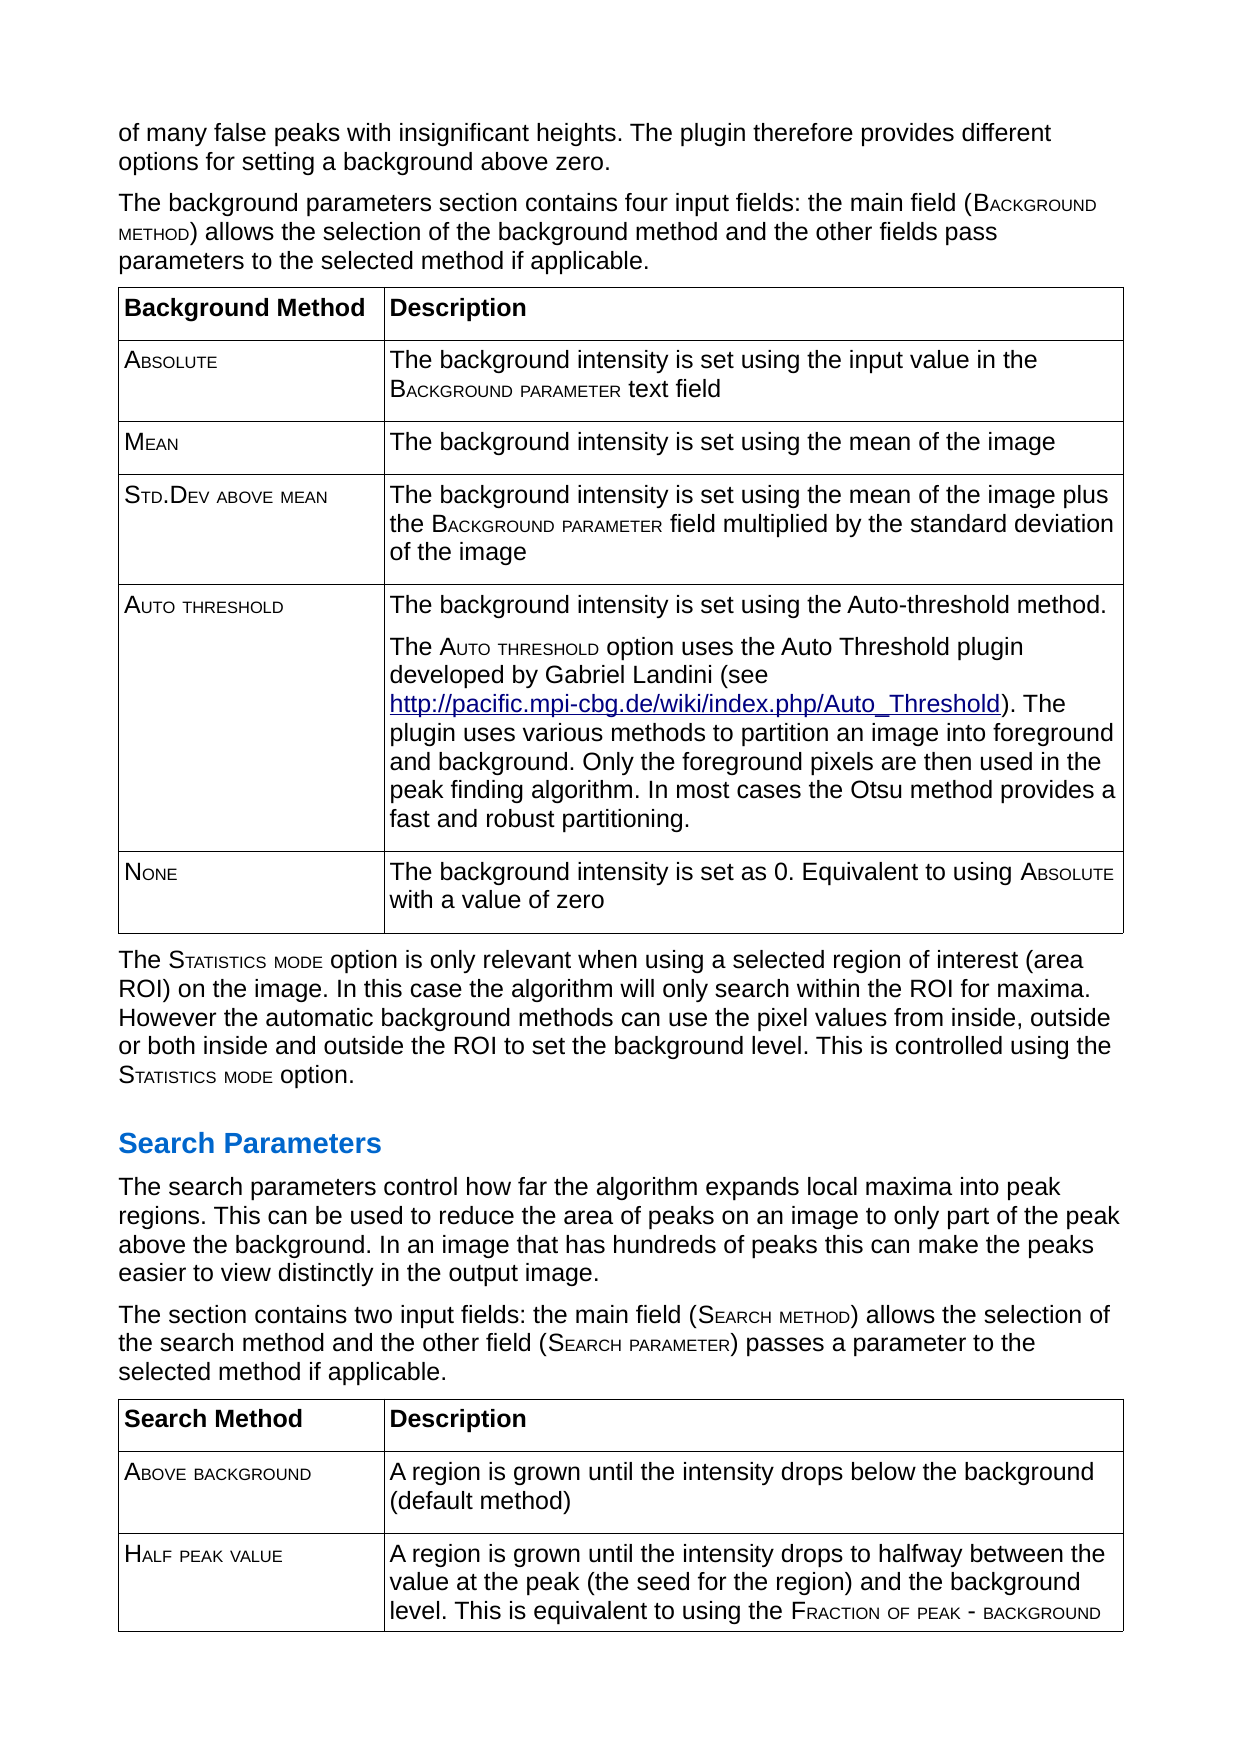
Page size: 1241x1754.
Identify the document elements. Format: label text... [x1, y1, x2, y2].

table_cell Auto threshold [119, 585, 384, 851]
table_header Search Method [119, 1400, 384, 1451]
text The Statistics mode option is only relevant when using a selected region of interest (area ROI) on the image. In this case the algorithm will only search within the ROI for maxima. However the automatic background methods can use the pixel values from inside, outside or both inside and outside the ROI to set the background level. This is controlled using the Statistics mode option. [118, 945, 1122, 1089]
table_header Description [385, 288, 1123, 340]
table_cell The background intensity is set using the Auto-threshold method. The Auto threshold option uses the Auto Threshold plugin developed by Gabriel Landini (see http://pacific.mpi-cbg.de/wiki/index.php/Auto_Threshold). The plugin uses various methods to partition an image into foreground and background. Only the foreground pixels are then used in the peak finding algorithm. In most cases the Otsu method provides a fast and robust partitioning. [385, 585, 1123, 851]
text The section contains two input fields: the main field (Search method) allows the selection of the search method and the other field (Search parameter) passes a parameter to the selected method if applicable. [118, 1300, 1122, 1386]
table_cell None [119, 852, 384, 932]
subtitle Search Parameters [118, 1126, 1122, 1160]
table_cell Half peak value [119, 1534, 384, 1631]
table_cell Std.Dev above mean [119, 475, 384, 584]
table_cell Mean [119, 422, 384, 474]
table_cell Absolute [119, 341, 384, 421]
table_cell A region is grown until the intensity drops to halfway between the value at the peak (the seed for the region) and the background level. This is equivalent to using the Fraction of peak - background [385, 1534, 1123, 1631]
table_header Description [385, 1400, 1123, 1451]
table_cell The background intensity is set using the input value in the Background parameter text field [385, 341, 1123, 421]
table_header Background Method [119, 288, 384, 340]
text The background parameters section contains four input fields: the main field (Background method) allows the selection of the background method and the other fields pass parameters to the selected method if applicable. [118, 188, 1122, 274]
table_cell The background intensity is set using the mean of the image [385, 422, 1123, 474]
text The search parameters control how far the algorithm expands local maxima into peak regions. This can be used to reduce the area of peaks on an image to only part of the peak above the background. In an image that has hundreds of peaks this can make the peaks easier to view distinctly in the output image. [118, 1172, 1122, 1287]
table_cell The background intensity is set using the mean of the image plus the Background parameter field multiplied by the standard deviation of the image [385, 475, 1123, 584]
table_cell Above background [119, 1452, 384, 1533]
table_cell The background intensity is set as 0. Equivalent to using Absolute with a value of zero [385, 852, 1123, 932]
text of many false peaks with insignificant heights. The plugin therefore provides different options for setting a background above zero. [118, 118, 1122, 176]
table_cell A region is grown until the intensity drops below the background (default method) [385, 1452, 1123, 1533]
